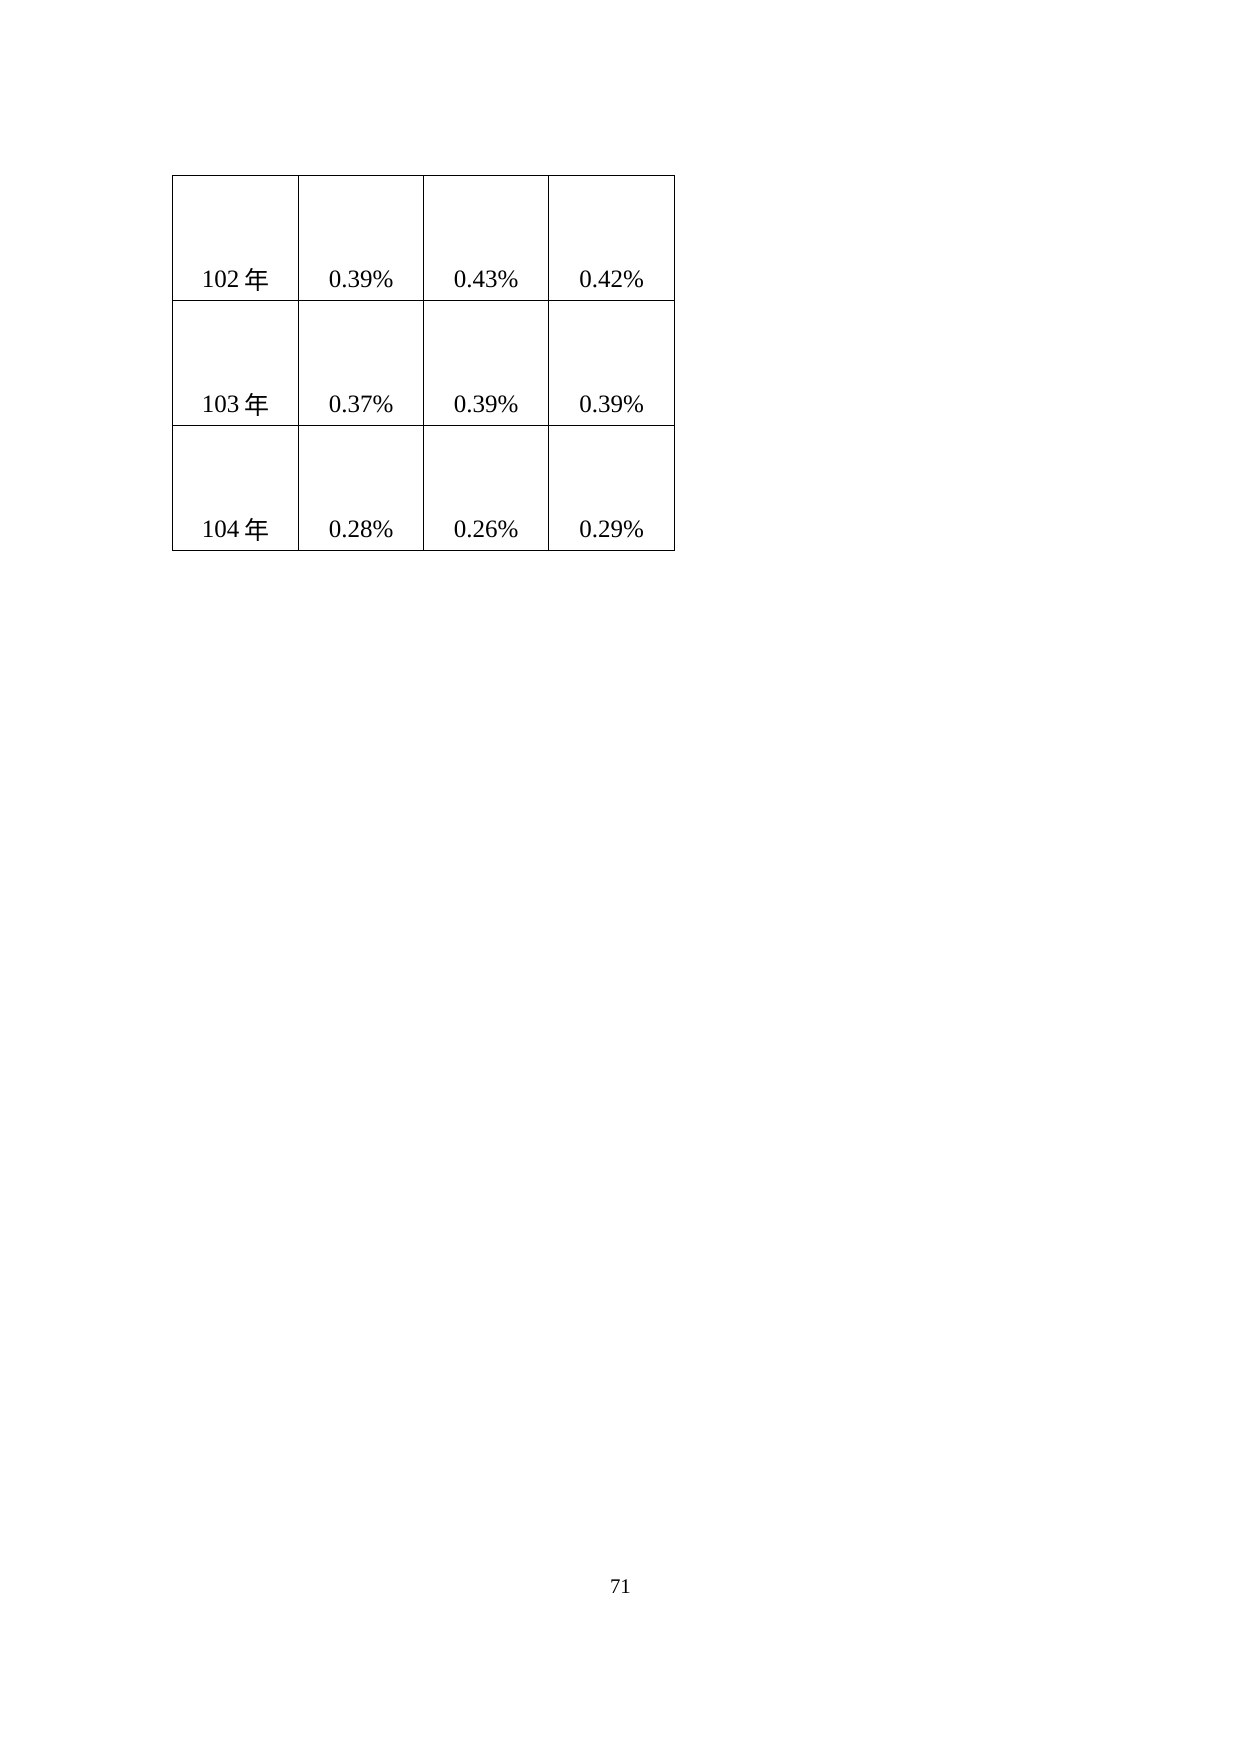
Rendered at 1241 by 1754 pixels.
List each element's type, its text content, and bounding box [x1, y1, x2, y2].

table_cell [742, 300, 858, 425]
table_cell 0.42% [549, 176, 674, 300]
table_cell 103年 [173, 301, 298, 425]
table_cell [972, 175, 1038, 300]
table_cell [173, 550, 1038, 688]
table_cell [675, 175, 742, 300]
table_cell [675, 425, 742, 550]
table_cell 0.39% [549, 301, 674, 425]
table_cell [858, 300, 972, 425]
table_cell 0.26% [424, 426, 548, 550]
table_cell [972, 425, 1038, 550]
table_cell 0.39% [299, 176, 423, 300]
table_cell 0.29% [549, 426, 674, 550]
table_cell [675, 300, 742, 425]
table_cell 0.28% [299, 426, 423, 550]
table_cell 0.43% [424, 176, 548, 300]
table_cell [742, 425, 858, 550]
table_cell 0.39% [424, 301, 548, 425]
table_cell [858, 425, 972, 550]
table_cell 0.37% [299, 301, 423, 425]
table_cell [742, 175, 858, 300]
table_cell [972, 300, 1038, 425]
table_cell 102年 [173, 176, 298, 300]
table_cell [858, 175, 972, 300]
table_cell 104年 [173, 426, 298, 550]
